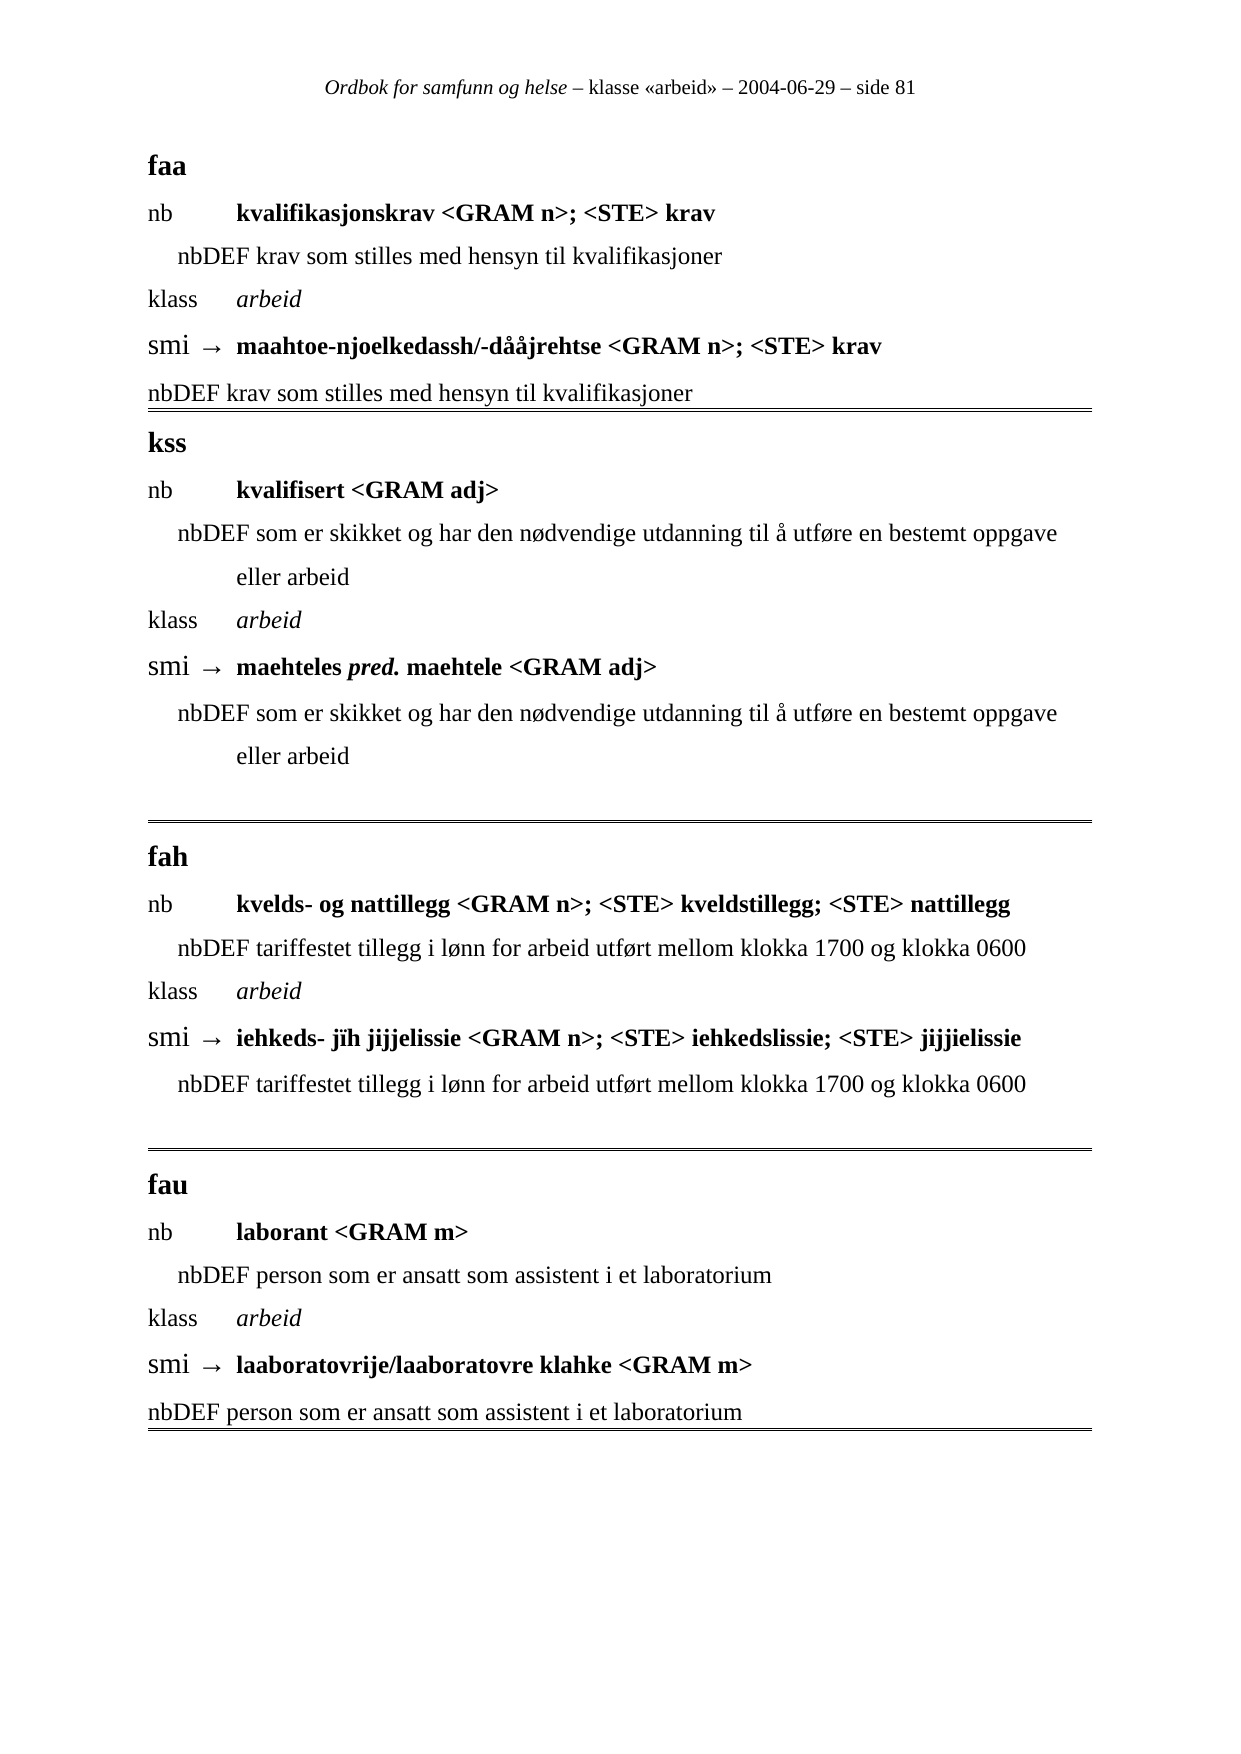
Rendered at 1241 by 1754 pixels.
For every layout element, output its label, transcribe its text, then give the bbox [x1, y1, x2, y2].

text nb kvelds- og nattillegg <GRAM n>; <STE> kveldstillegg; <STE> nattillegg [148, 889, 1092, 918]
text nb kvalifisert <GRAM adj> [148, 475, 1092, 504]
text kss [148, 425, 1092, 459]
text nbDEF person som er ansatt som assistent i et laboratorium [177, 1260, 1092, 1289]
text nbDEF krav som stilles med hensyn til kvalifikasjoner [148, 378, 1092, 408]
text klass arbeid [148, 976, 1092, 1004]
text faa [148, 148, 1092, 181]
text smi → laaboratovrije/laaboratovre klahke <GRAM m> [148, 1347, 1092, 1380]
text nbDEF tariffestet tillegg i lønn for arbeid utført mellom klokka 1700 og klokka 0600 [177, 933, 1092, 961]
text klass arbeid [148, 605, 1092, 633]
text smi → iehkeds- jïh jijjelissie <GRAM n>; <STE> iehkedslissie; <STE> jijjielissie [148, 1019, 1092, 1052]
text nbDEF krav som stilles med hensyn til kvalifikasjoner [177, 241, 1092, 270]
text fah [148, 839, 1092, 873]
text nbDEF tariffestet tillegg i lønn for arbeid utført mellom klokka 1700 og klokka 0600 [177, 1069, 1092, 1098]
text fau [148, 1167, 1092, 1201]
text nb laborant <GRAM m> [148, 1217, 1092, 1246]
text nbDEF person som er ansatt som assistent i et laboratorium [148, 1397, 1092, 1428]
text klass arbeid [148, 284, 1092, 313]
text nb kvalifikasjonskrav <GRAM n>; <STE> krav [148, 198, 1092, 227]
text klass arbeid [148, 1303, 1092, 1332]
text smi → maahtoe-njoelkedassh/-dååjrehtse <GRAM n>; <STE> krav [148, 327, 1092, 361]
text nbDEF som er skikket og har den nødvendige utdanning til å utføre en bestemt oppgave eller arbeid [177, 518, 1092, 590]
text smi → maehteles pred. maehtele <GRAM adj> [148, 648, 1092, 681]
text nbDEF som er skikket og har den nødvendige utdanning til å utføre en bestemt oppgave eller arbeid [177, 698, 1092, 770]
